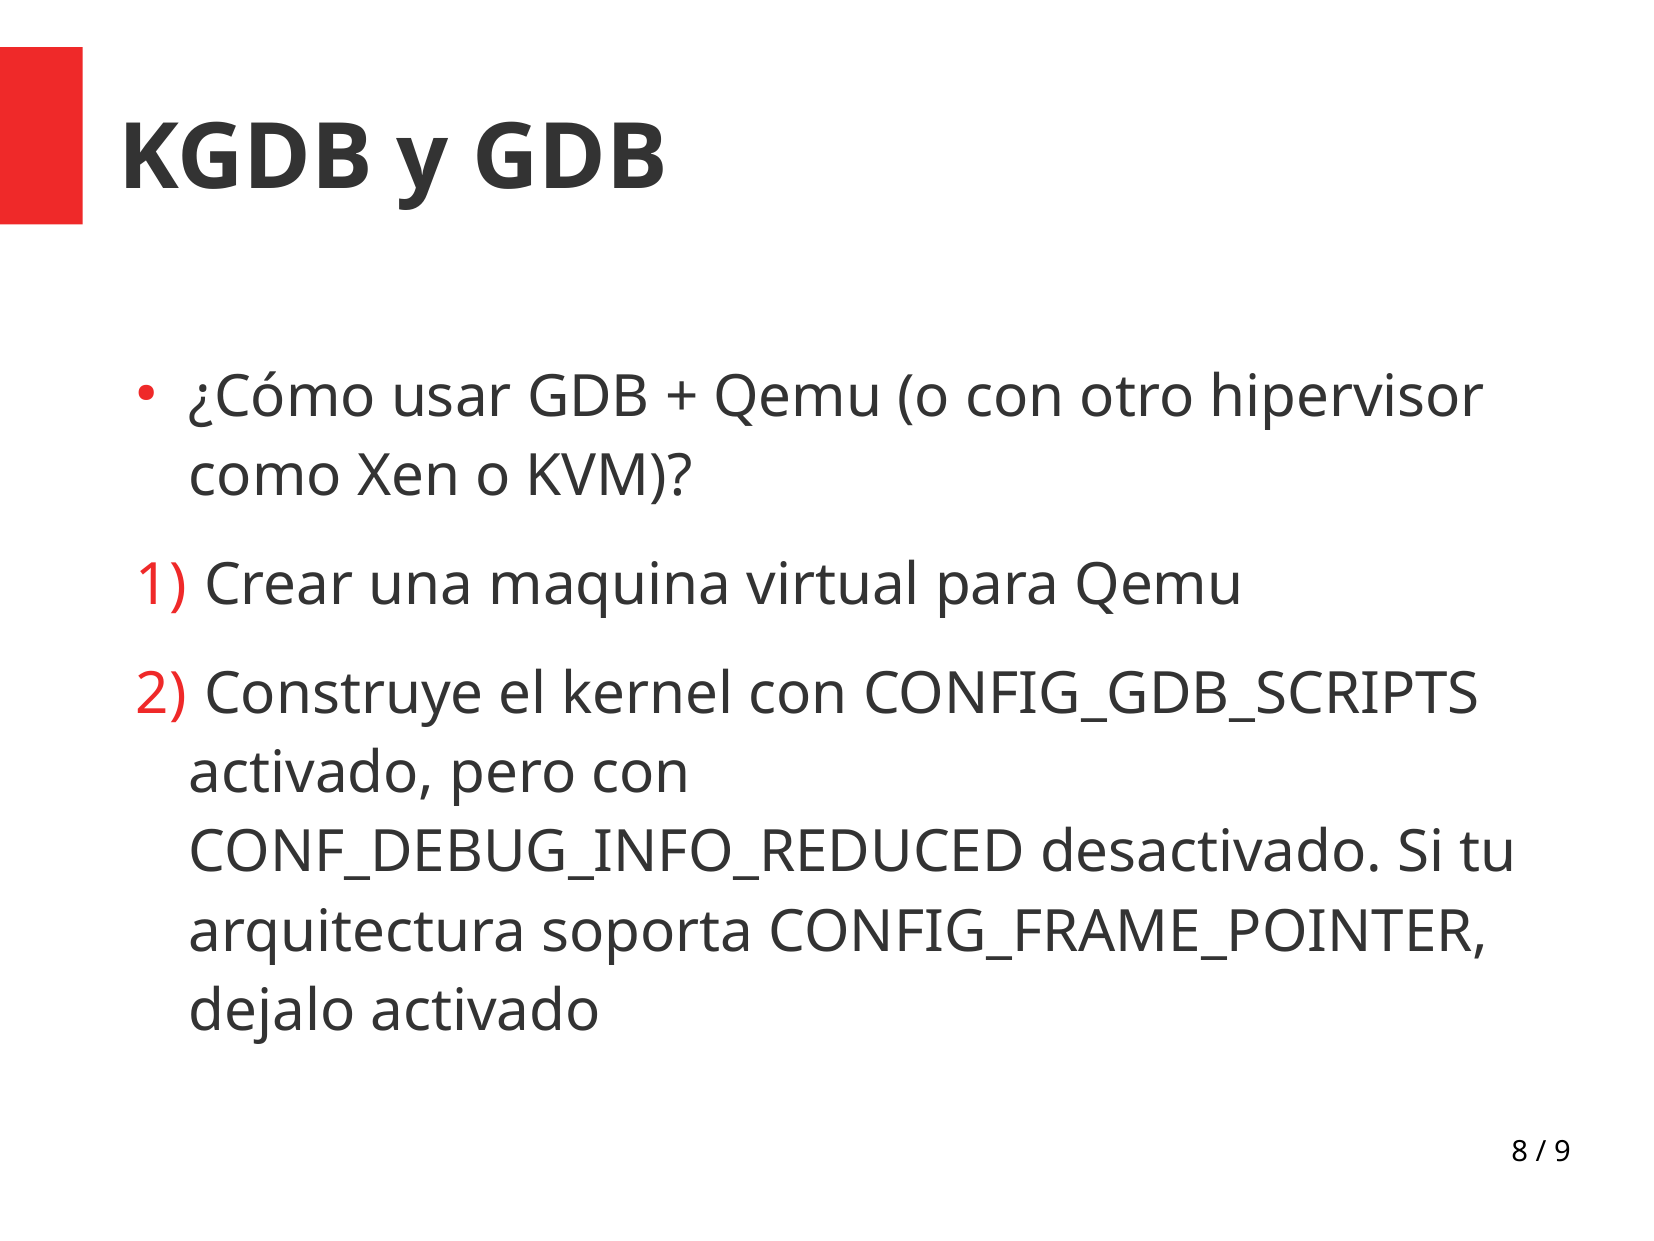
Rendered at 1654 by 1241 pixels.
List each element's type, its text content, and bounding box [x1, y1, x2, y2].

list ¿Cómo usar GDB + Qemu (o con otro hipervisor como Xen o KVM)? Crear una maquina virtual para Qemu Construye el kernel con CONFIG_GDB_SCRIPTS activado, pero con CONF_DEBUG_INFO_REDUCED desactivado. Si tu arquitectura soporta CONFIG_FRAME_POINTER, dejalo activado [118, 354, 1536, 1074]
title KGDB y GDB [118, 49, 1571, 257]
